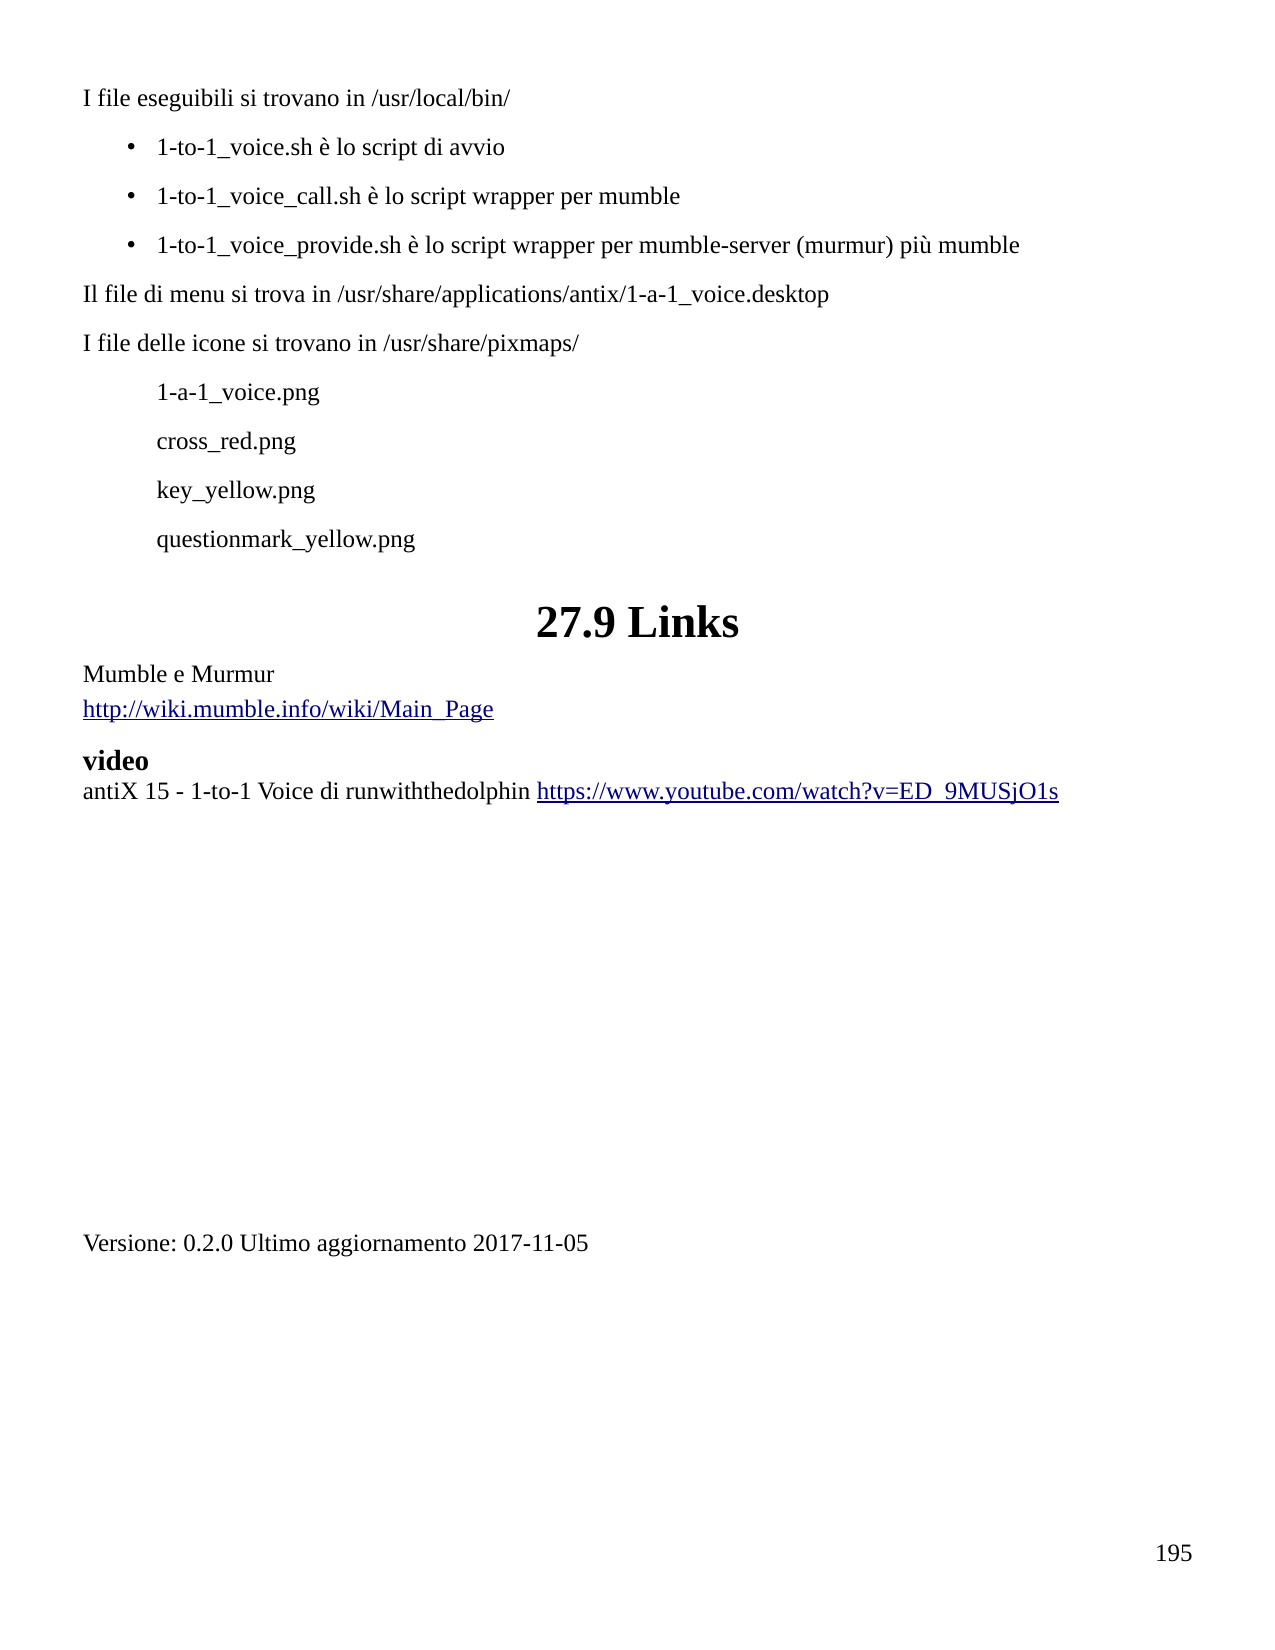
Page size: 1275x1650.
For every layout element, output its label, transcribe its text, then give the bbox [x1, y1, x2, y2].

list questionmark_yellow.png [127, 524, 1192, 553]
list 1-a-1_voice.png [127, 377, 1192, 406]
list 1-to-1_voice_call.sh è lo script wrapper per mumble [127, 181, 1192, 209]
text video [83, 743, 1192, 776]
text antiX 15 - 1-to-1 Voice di runwiththedolphin https://www.youtube.com/watch?v=ED_9MUSjO1s [83, 776, 1192, 805]
list cross_red.png [127, 426, 1192, 455]
list 1-to-1_voice_provide.sh è lo script wrapper per mumble-server (murmur) più mumble [127, 230, 1192, 259]
subtitle 27.9 Links [83, 594, 1192, 647]
text Versione: 0.2.0 Ultimo aggiornamento 2017-11-05 [83, 1228, 1192, 1257]
text I file eseguibili si trovano in /usr/local/bin/ [83, 83, 1192, 111]
text Mumble e Murmur http://wiki.mumble.info/wiki/Main_Page [83, 659, 1192, 723]
text Il file di menu si trova in /usr/share/applications/antix/1-a-1_voice.desktop [83, 279, 1192, 308]
list key_yellow.png [127, 475, 1192, 504]
list 1-to-1_voice.sh è lo script di avvio [127, 132, 1192, 161]
text I file delle icone si trovano in /usr/share/pixmaps/ [83, 328, 1192, 357]
